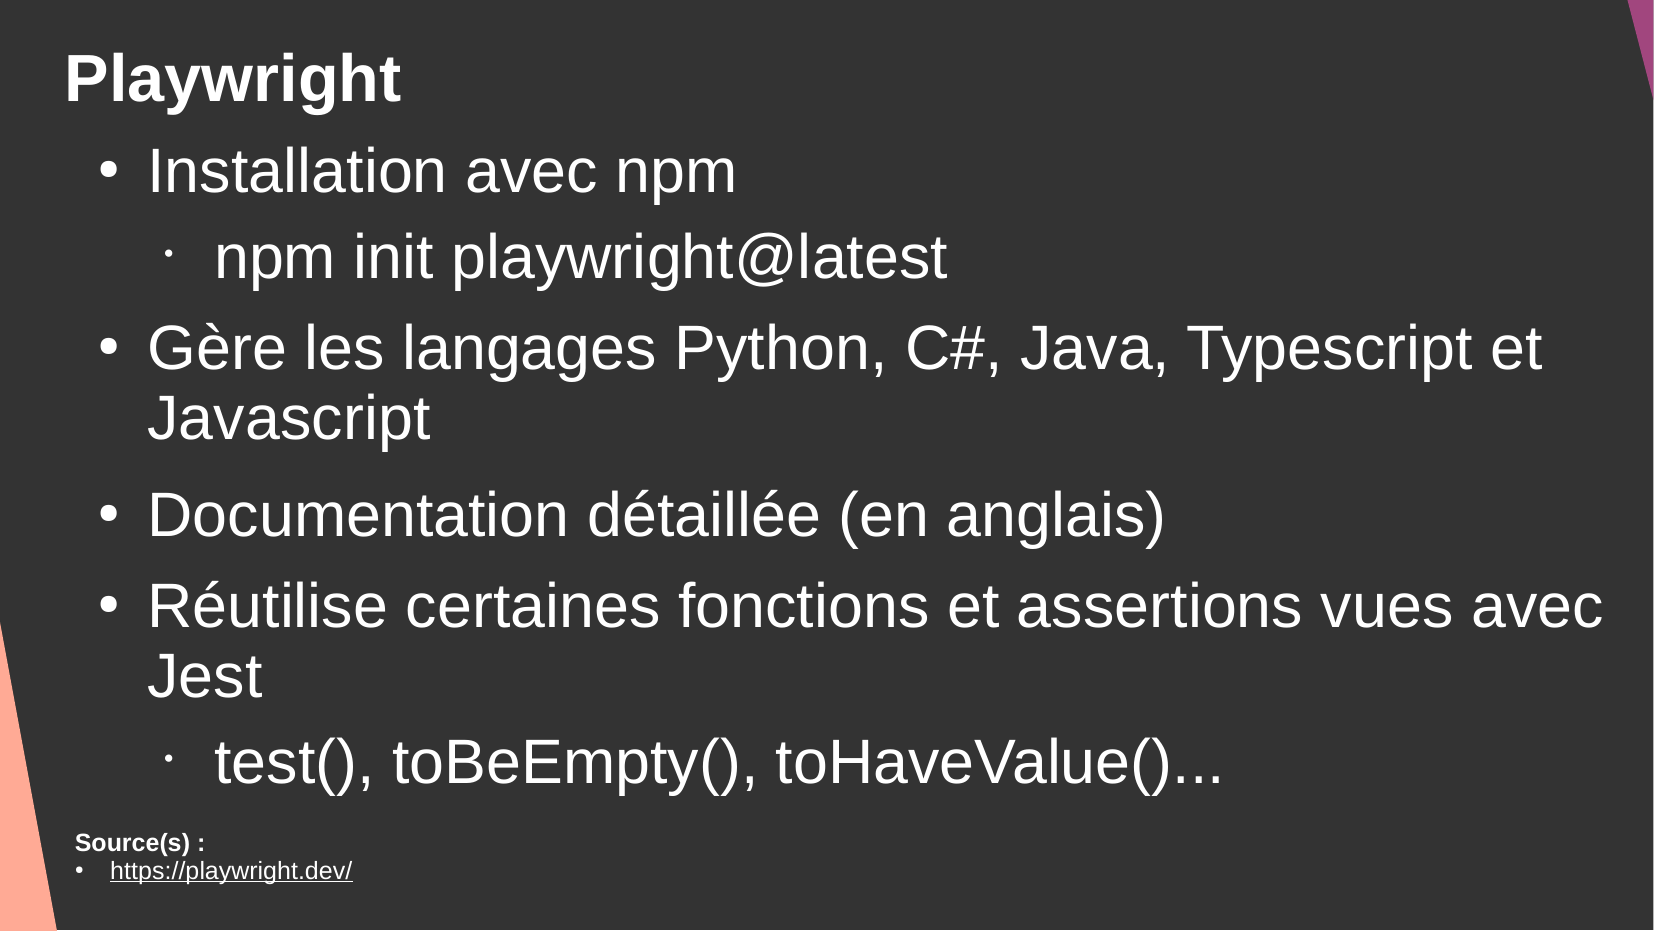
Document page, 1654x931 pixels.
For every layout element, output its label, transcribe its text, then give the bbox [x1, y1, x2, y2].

text_box [0, 622, 57, 931]
text_box [1627, 0, 1654, 103]
title Playwright [64, 40, 1635, 116]
list Installation avec npm npm init playwright@latest Gère les langages Python, C#, Java, Typescript et Javascript Documentation détaillée (en anglais) Réutilise certaines fonctions et assertions vues avec Jest test(), toBeEmpty(), toHaveValue()... [80, 135, 1620, 804]
text_box Source(s) : https://playwright.dev/ [60, 821, 1546, 906]
